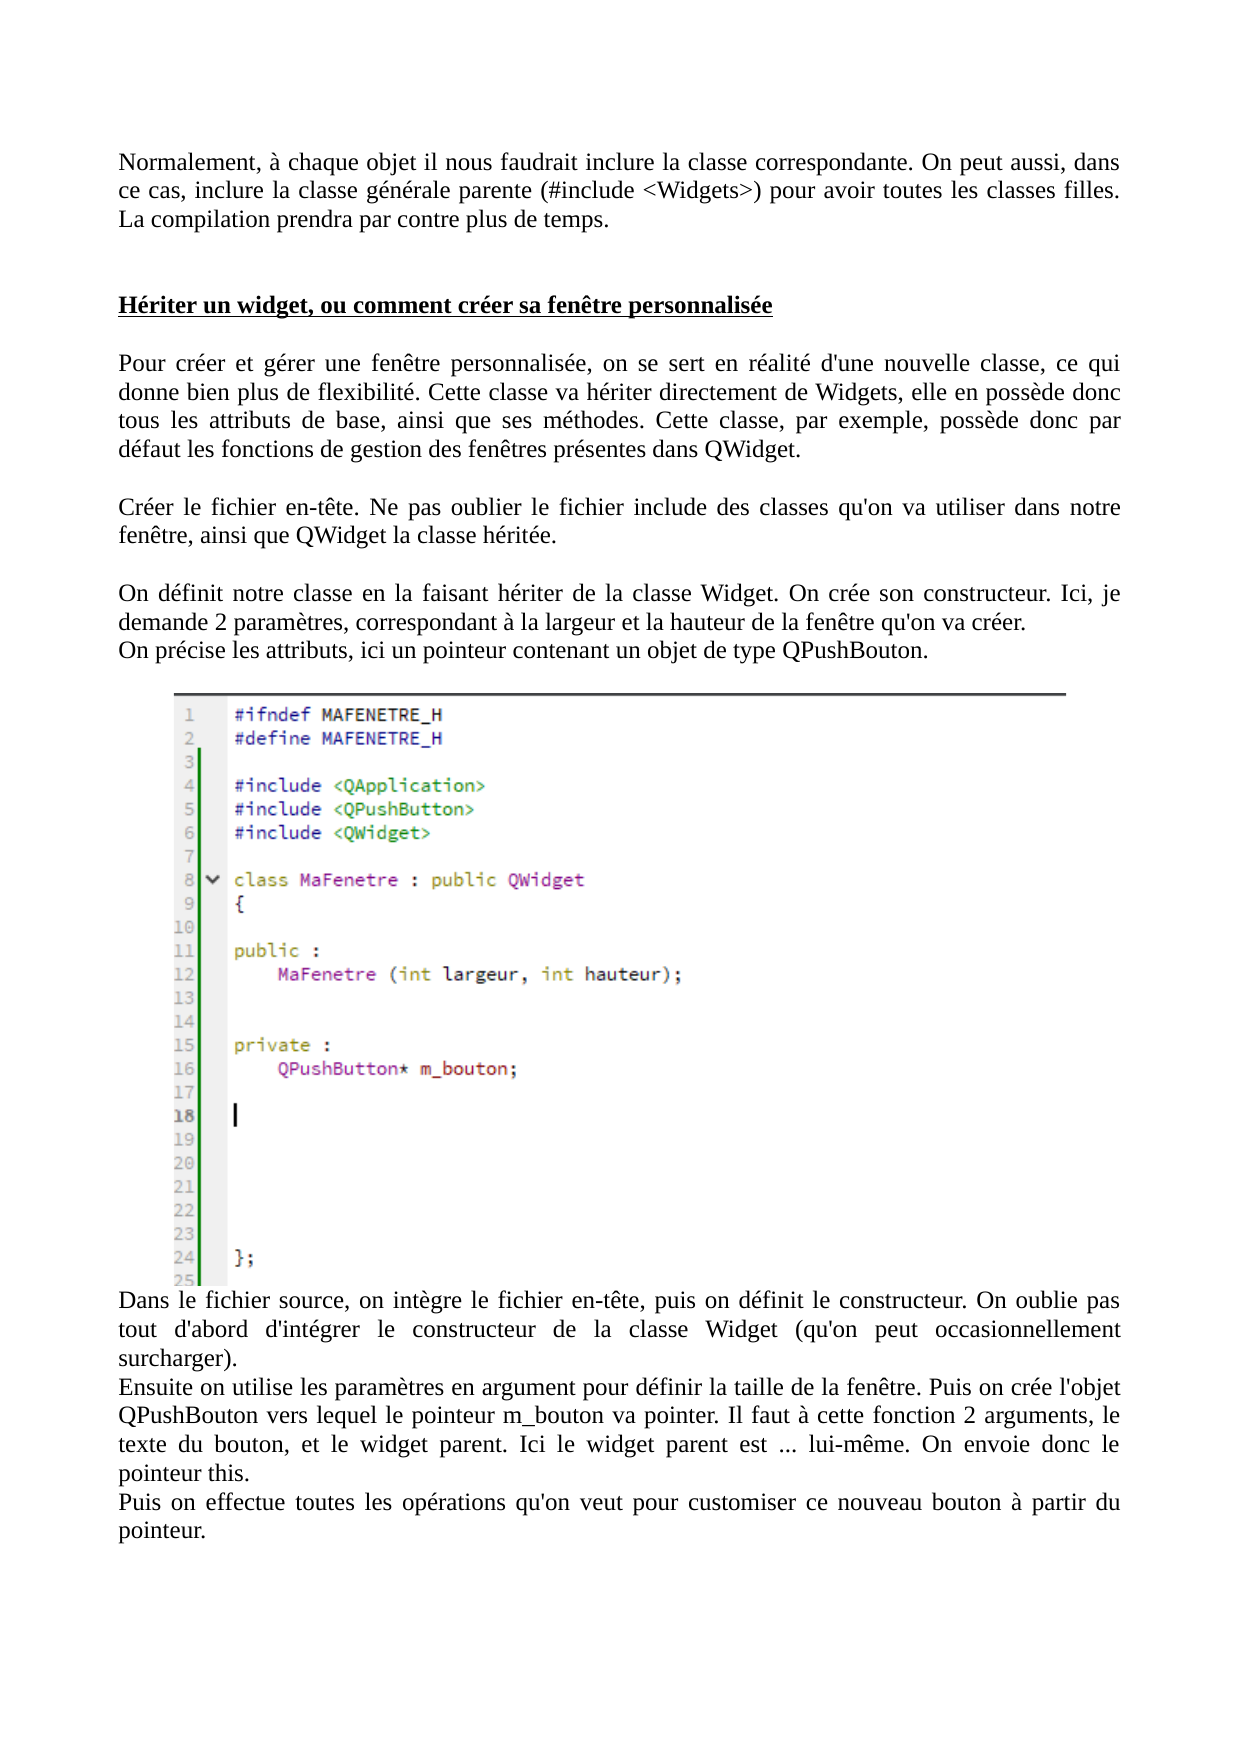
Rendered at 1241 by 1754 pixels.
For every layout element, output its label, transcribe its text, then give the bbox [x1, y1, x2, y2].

text On définit notre classe en la faisant hériter de la classe Widget. On crée son constructeur. Ici, je demande 2 paramètres, correspondant à la largeur et la hauteur de la fenêtre qu'on va créer. [118, 578, 1122, 636]
text On précise les attributs, ici un pointeur contenant un objet de type QPushBouton. [118, 636, 1122, 664]
text Créer le fichier en-tête. Ne pas oublier le fichier include des classes qu'on va utiliser dans notre fenêtre, ainsi que QWidget la classe héritée. [118, 492, 1122, 549]
text Pour créer et gérer une fenêtre personnalisée, on se sert en réalité d'une nouvelle classe, ce qui donne bien plus de flexibilité. Cette classe va hériter directement de Widgets, elle en possède donc tous les attributs de base, ainsi que ses méthodes. Cette classe, par exemple, possède donc par défaut les fonctions de gestion des fenêtres présentes dans QWidget. [118, 348, 1122, 463]
text Normalement, à chaque objet il nous faudrait inclure la classe correspondante. On peut aussi, dans ce cas, inclure la classe générale parente (#include <Widgets>) pour avoir toutes les classes filles. La compilation prendra par contre plus de temps. [118, 147, 1122, 233]
text Dans le fichier source, on intègre le fichier en-tête, puis on définit le constructeur. On oublie pas tout d'abord d'intégrer le constructeur de la classe Widget (qu'on peut occasionnellement surcharger). [118, 1251, 1122, 1372]
text Puis on effectue toutes les opérations qu'on veut pour customiser ce nouveau bouton à partir du pointeur. [118, 1487, 1122, 1544]
text Hériter un widget, ou comment créer sa fenêtre personnalisée [118, 291, 1122, 319]
text Ensuite on utilise les paramètres en argument pour définir la taille de la fenêtre. Puis on crée l'objet QPushBouton vers lequel le pointeur m_bouton va pointer. Il faut à cette fonction 2 arguments, le texte du bouton, et le widget parent. Ici le widget parent est ... lui-même. On envoie donc le pointeur this. [118, 1372, 1122, 1487]
